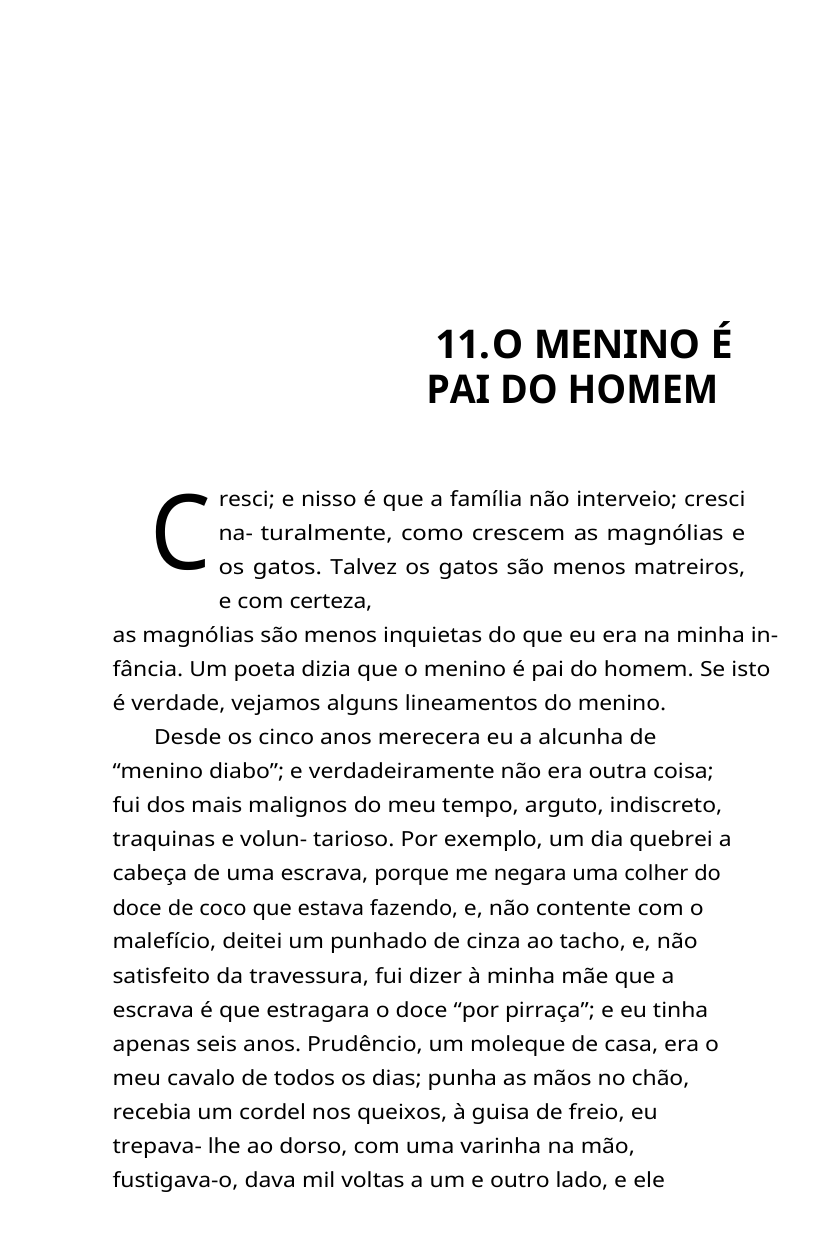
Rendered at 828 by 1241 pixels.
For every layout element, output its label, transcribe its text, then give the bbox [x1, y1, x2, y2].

subtitle O MENINO É PAI DO HOMEM [426, 322, 739, 415]
text resci; e nisso é que a família não interveio; cresci na- turalmente, como crescem as magnólias e os gatos. Talvez os gatos são menos matreiros, e com certeza, [218, 484, 745, 614]
text C [150, 466, 218, 595]
text as magnólias são menos inquietas do que eu era na minha in- fância. Um poeta dizia que o menino é pai do homem. Se isto é verdade, vejamos alguns lineamentos do menino. [112, 620, 787, 717]
text Desde os cinco anos merecera eu a alcunha de “menino diabo”; e verdadeiramente não era outra coisa; fui dos mais malignos do meu tempo, arguto, indiscreto, traquinas e volun- tarioso. Por exemplo, um dia quebrei a cabeça de uma escrava, porque me negara uma colher do doce de coco que estava fazendo, e, não contente com o malefício, deitei um punhado de cinza ao tacho, e, não satisfeito da travessura, fui dizer à minha mãe que a escrava é que estragara o doce “por pirraça”; e eu tinha apenas seis anos. Prudêncio, um moleque de casa, era o meu cavalo de todos os dias; punha as mãos no chão, recebia um cordel nos queixos, à guisa de freio, eu trepava- lhe ao dorso, com uma varinha na mão, fustigava-o, dava mil voltas a um e outro lado, e ele [112, 722, 745, 1193]
